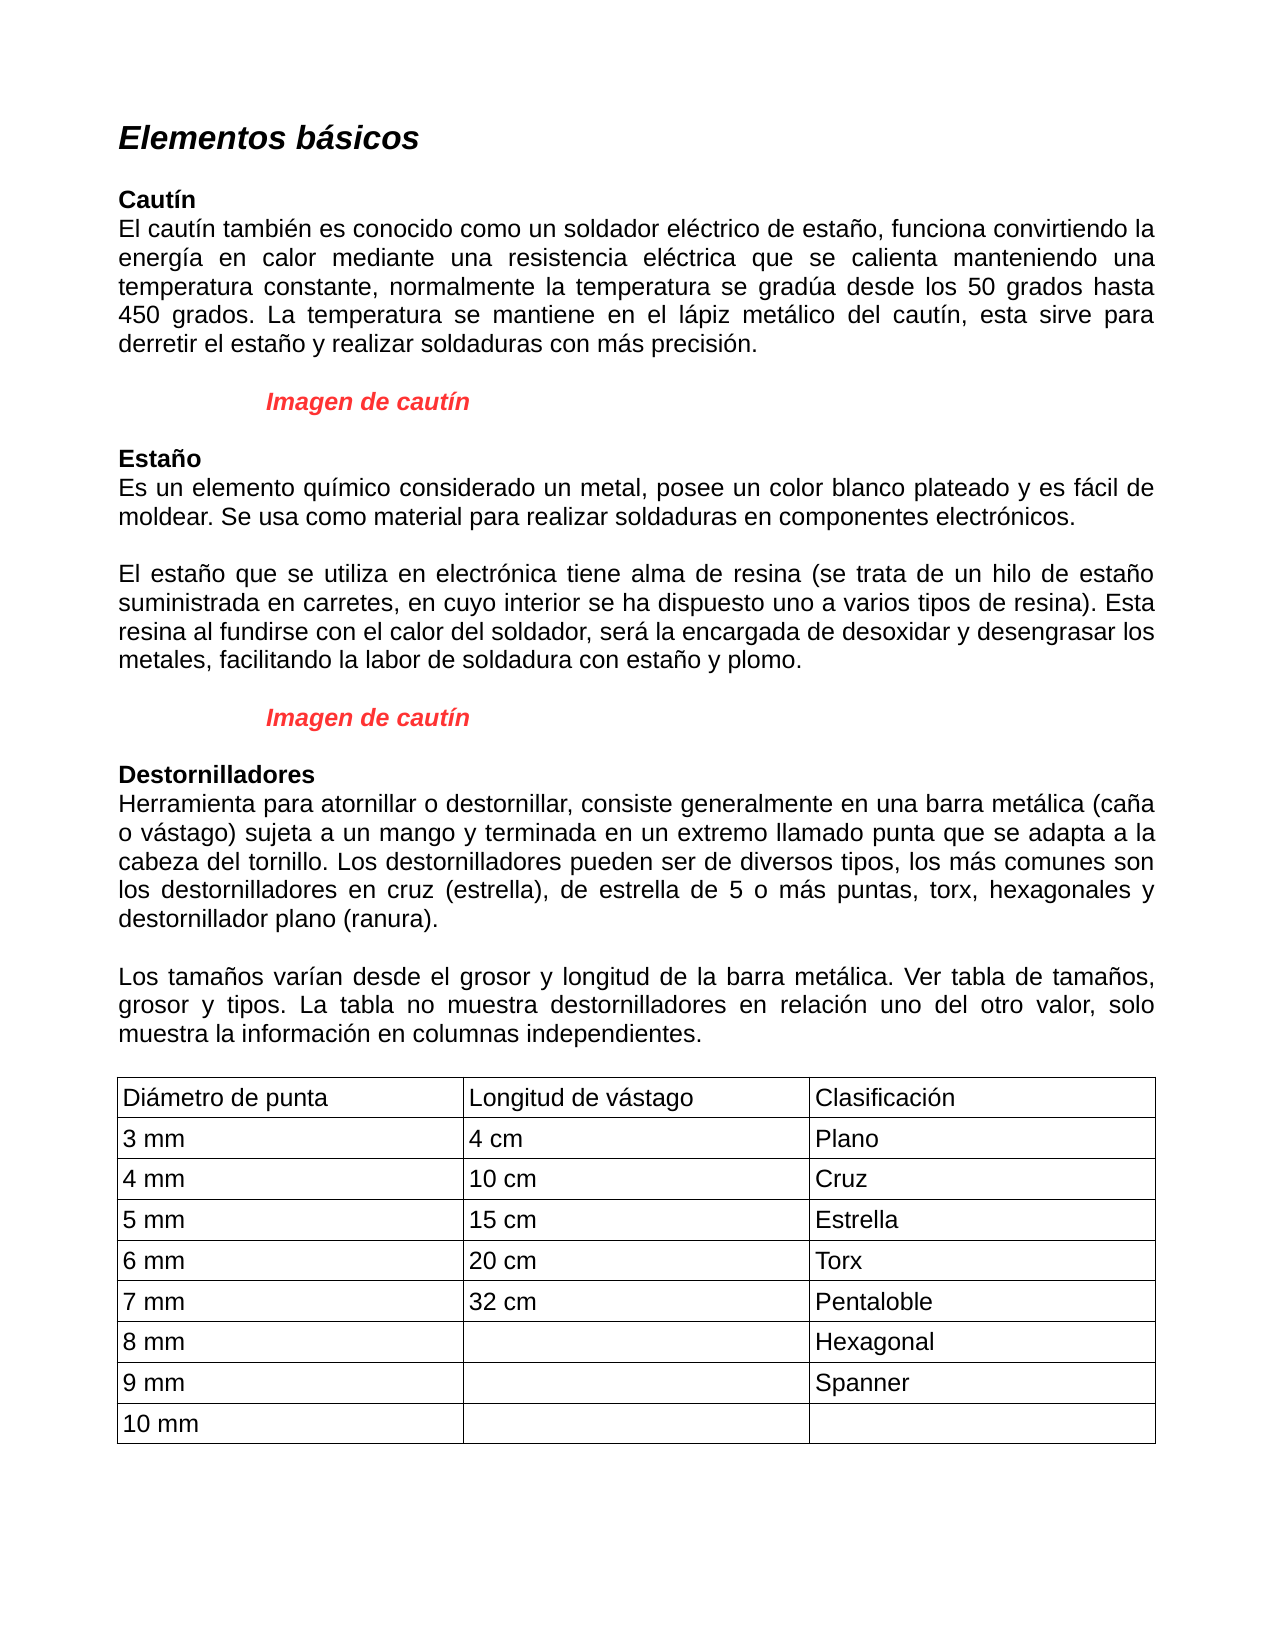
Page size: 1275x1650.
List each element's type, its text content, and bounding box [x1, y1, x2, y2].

table_cell 8 mm [118, 1322, 463, 1362]
text Elementos básicos [118, 118, 1157, 157]
table_cell 10 mm [118, 1404, 463, 1443]
table_header Longitud de vástago [464, 1078, 809, 1117]
table_cell 3 mm [118, 1118, 463, 1158]
table_cell 15 cm [464, 1200, 809, 1239]
table_cell 32 cm [464, 1281, 809, 1321]
text Es un elemento químico considerado un metal, posee un color blanco plateado y es fácil de moldear. Se usa como material para realizar soldaduras en componentes electrónicos. [118, 473, 1157, 530]
table_cell 20 cm [464, 1241, 809, 1280]
table_cell Estrella [810, 1200, 1155, 1239]
table_cell 4 mm [118, 1159, 463, 1199]
text Estaño [118, 444, 1157, 473]
table_cell Cruz [810, 1159, 1155, 1199]
table_cell 4 cm [464, 1118, 809, 1158]
text Imagen de cautín [118, 387, 1157, 415]
table_cell [464, 1322, 809, 1362]
table_header Clasificación [810, 1078, 1155, 1117]
table_cell Pentaloble [810, 1281, 1155, 1321]
text El cautín también es conocido como un soldador eléctrico de estaño, funciona convirtiendo la energía en calor mediante una resistencia eléctrica que se calienta manteniendo una temperatura constante, normalmente la temperatura se gradúa desde los 50 grados hasta 450 grados. La temperatura se mantiene en el lápiz metálico del cautín, esta sirve para derretir el estaño y realizar soldaduras con más precisión. [118, 214, 1157, 358]
table_cell Torx [810, 1241, 1155, 1280]
table_header Diámetro de punta [118, 1078, 463, 1117]
text Cautín [118, 185, 1157, 214]
table_cell Hexagonal [810, 1322, 1155, 1362]
text El estaño que se utiliza en electrónica tiene alma de resina (se trata de un hilo de estaño suministrada en carretes, en cuyo interior se ha dispuesto uno a varios tipos de resina). Esta resina al fundirse con el calor del soldador, será la encargada de desoxidar y desengrasar los metales, facilitando la labor de soldadura con estaño y plomo. [118, 559, 1157, 674]
table_cell [464, 1363, 809, 1402]
table_cell 7 mm [118, 1281, 463, 1321]
text Imagen de cautín [118, 703, 1157, 732]
text Los tamaños varían desde el grosor y longitud de la barra metálica. Ver tabla de tamaños, grosor y tipos. La tabla no muestra destornilladores en relación uno del otro valor, solo muestra la información en columnas independientes. [118, 962, 1157, 1048]
table_cell 9 mm [118, 1363, 463, 1402]
text Herramienta para atornillar o destornillar, consiste generalmente en una barra metálica (caña o vástago) sujeta a un mango y terminada en un extremo llamado punta que se adapta a la cabeza del tornillo. Los destornilladores pueden ser de diversos tipos, los más comunes son los destornilladores en cruz (estrella), de estrella de 5 o más puntas, torx, hexagonales y destornillador plano (ranura). [118, 789, 1157, 933]
text Destornilladores [118, 760, 1157, 789]
table_cell [810, 1404, 1155, 1443]
table_cell 6 mm [118, 1241, 463, 1280]
table_cell 10 cm [464, 1159, 809, 1199]
table_cell Spanner [810, 1363, 1155, 1402]
table_cell [464, 1404, 809, 1443]
table_cell 5 mm [118, 1200, 463, 1239]
table_cell Plano [810, 1118, 1155, 1158]
